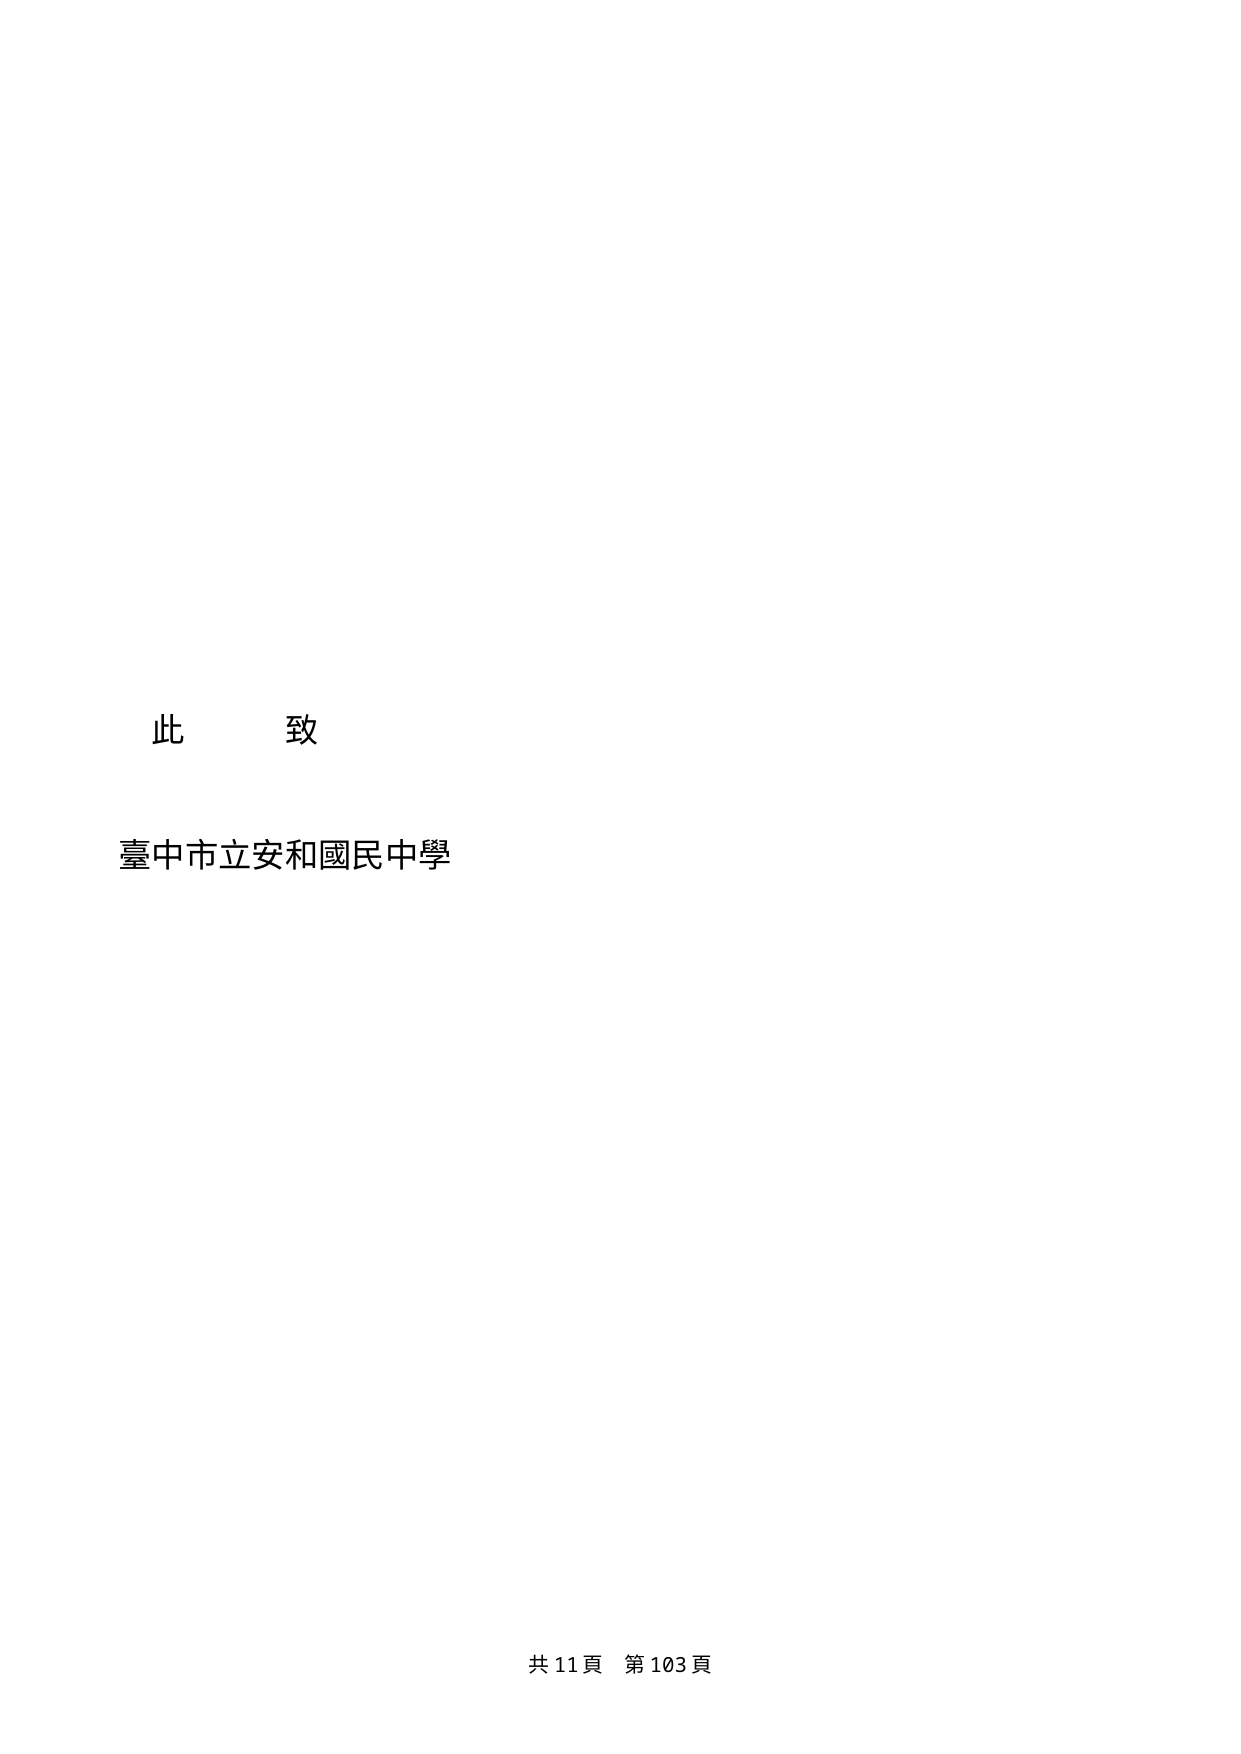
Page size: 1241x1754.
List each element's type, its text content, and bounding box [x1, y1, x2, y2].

text 此 致 [118, 686, 1122, 749]
text 臺中市立安和國民中學 [118, 811, 1122, 874]
